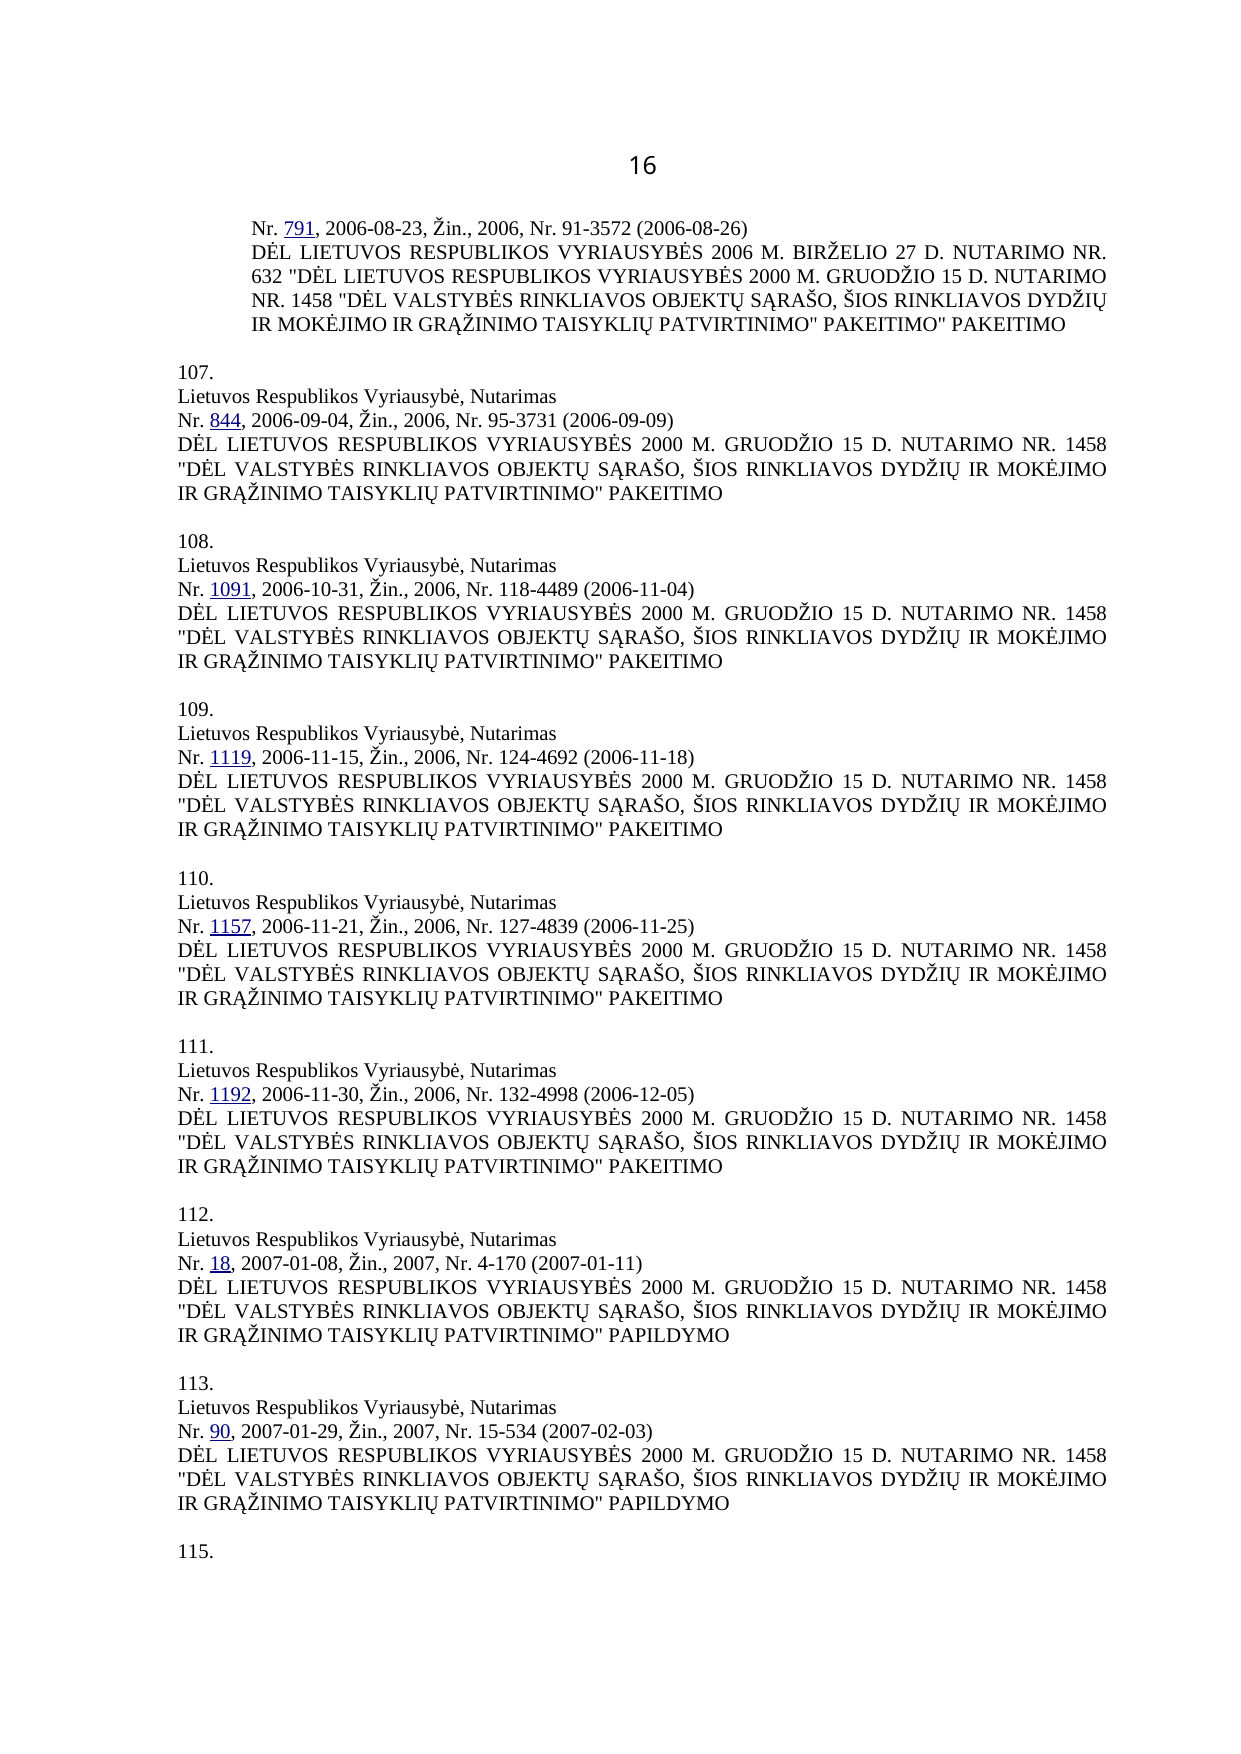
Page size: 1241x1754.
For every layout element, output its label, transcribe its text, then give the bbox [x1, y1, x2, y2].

text 113. [177, 1371, 1107, 1395]
text DĖL LIETUVOS RESPUBLIKOS VYRIAUSYBĖS 2000 M. GRUODŽIO 15 D. NUTARIMO NR. 1458 "DĖL VALSTYBĖS RINKLIAVOS OBJEKTŲ SĄRAŠO, ŠIOS RINKLIAVOS DYDŽIŲ IR MOKĖJIMO IR GRĄŽINIMO TAISYKLIŲ PATVIRTINIMO" PAPILDYMO [177, 1443, 1107, 1515]
text 109. [177, 697, 1107, 721]
text DĖL LIETUVOS RESPUBLIKOS VYRIAUSYBĖS 2000 M. GRUODŽIO 15 D. NUTARIMO NR. 1458 "DĖL VALSTYBĖS RINKLIAVOS OBJEKTŲ SĄRAŠO, ŠIOS RINKLIAVOS DYDŽIŲ IR MOKĖJIMO IR GRĄŽINIMO TAISYKLIŲ PATVIRTINIMO" PAKEITIMO [177, 432, 1107, 504]
text Nr. 1192, 2006-11-30, Žin., 2006, Nr. 132-4998 (2006-12-05) [177, 1082, 1107, 1106]
text Lietuvos Respublikos Vyriausybė, Nutarimas [177, 889, 1107, 914]
text Nr. 90, 2007-01-29, Žin., 2007, Nr. 15-534 (2007-02-03) [177, 1419, 1107, 1443]
text Lietuvos Respublikos Vyriausybė, Nutarimas [177, 384, 1107, 408]
text Lietuvos Respublikos Vyriausybė, Nutarimas [177, 1395, 1107, 1419]
text Lietuvos Respublikos Vyriausybė, Nutarimas [177, 553, 1107, 577]
text DĖL LIETUVOS RESPUBLIKOS VYRIAUSYBĖS 2000 M. GRUODŽIO 15 D. NUTARIMO NR. 1458 "DĖL VALSTYBĖS RINKLIAVOS OBJEKTŲ SĄRAŠO, ŠIOS RINKLIAVOS DYDŽIŲ IR MOKĖJIMO IR GRĄŽINIMO TAISYKLIŲ PATVIRTINIMO" PAKEITIMO [177, 938, 1107, 1010]
text Nr. 1091, 2006-10-31, Žin., 2006, Nr. 118-4489 (2006-11-04) [177, 577, 1107, 601]
text DĖL LIETUVOS RESPUBLIKOS VYRIAUSYBĖS 2000 M. GRUODŽIO 15 D. NUTARIMO NR. 1458 "DĖL VALSTYBĖS RINKLIAVOS OBJEKTŲ SĄRAŠO, ŠIOS RINKLIAVOS DYDŽIŲ IR MOKĖJIMO IR GRĄŽINIMO TAISYKLIŲ PATVIRTINIMO" PAKEITIMO [177, 769, 1107, 841]
text 108. [177, 529, 1107, 553]
text Lietuvos Respublikos Vyriausybė, Nutarimas [177, 1226, 1107, 1251]
text DĖL LIETUVOS RESPUBLIKOS VYRIAUSYBĖS 2006 M. BIRŽELIO 27 D. NUTARIMO NR. 632 "DĖL LIETUVOS RESPUBLIKOS VYRIAUSYBĖS 2000 M. GRUODŽIO 15 D. NUTARIMO NR. 1458 "DĖL VALSTYBĖS RINKLIAVOS OBJEKTŲ SĄRAŠO, ŠIOS RINKLIAVOS DYDŽIŲ IR MOKĖJIMO IR GRĄŽINIMO TAISYKLIŲ PATVIRTINIMO" PAKEITIMO" PAKEITIMO [251, 240, 1107, 336]
text Nr. 791, 2006-08-23, Žin., 2006, Nr. 91-3572 (2006-08-26) [177, 216, 1107, 240]
text DĖL LIETUVOS RESPUBLIKOS VYRIAUSYBĖS 2000 M. GRUODŽIO 15 D. NUTARIMO NR. 1458 "DĖL VALSTYBĖS RINKLIAVOS OBJEKTŲ SĄRAŠO, ŠIOS RINKLIAVOS DYDŽIŲ IR MOKĖJIMO IR GRĄŽINIMO TAISYKLIŲ PATVIRTINIMO" PAKEITIMO [177, 1106, 1107, 1178]
text Nr. 844, 2006-09-04, Žin., 2006, Nr. 95-3731 (2006-09-09) [177, 408, 1107, 432]
text 107. [177, 360, 1107, 384]
text 112. [177, 1202, 1107, 1226]
text Lietuvos Respublikos Vyriausybė, Nutarimas [177, 721, 1107, 745]
text Nr. 18, 2007-01-08, Žin., 2007, Nr. 4-170 (2007-01-11) [177, 1251, 1107, 1274]
text DĖL LIETUVOS RESPUBLIKOS VYRIAUSYBĖS 2000 M. GRUODŽIO 15 D. NUTARIMO NR. 1458 "DĖL VALSTYBĖS RINKLIAVOS OBJEKTŲ SĄRAŠO, ŠIOS RINKLIAVOS DYDŽIŲ IR MOKĖJIMO IR GRĄŽINIMO TAISYKLIŲ PATVIRTINIMO" PAKEITIMO [177, 601, 1107, 673]
text Nr. 1157, 2006-11-21, Žin., 2006, Nr. 127-4839 (2006-11-25) [177, 914, 1107, 938]
text Nr. 1119, 2006-11-15, Žin., 2006, Nr. 124-4692 (2006-11-18) [177, 745, 1107, 769]
text 115. [177, 1539, 1107, 1563]
text Lietuvos Respublikos Vyriausybė, Nutarimas [177, 1058, 1107, 1082]
text 111. [177, 1034, 1107, 1058]
text 110. [177, 866, 1107, 889]
text DĖL LIETUVOS RESPUBLIKOS VYRIAUSYBĖS 2000 M. GRUODŽIO 15 D. NUTARIMO NR. 1458 "DĖL VALSTYBĖS RINKLIAVOS OBJEKTŲ SĄRAŠO, ŠIOS RINKLIAVOS DYDŽIŲ IR MOKĖJIMO IR GRĄŽINIMO TAISYKLIŲ PATVIRTINIMO" PAPILDYMO [177, 1274, 1107, 1347]
